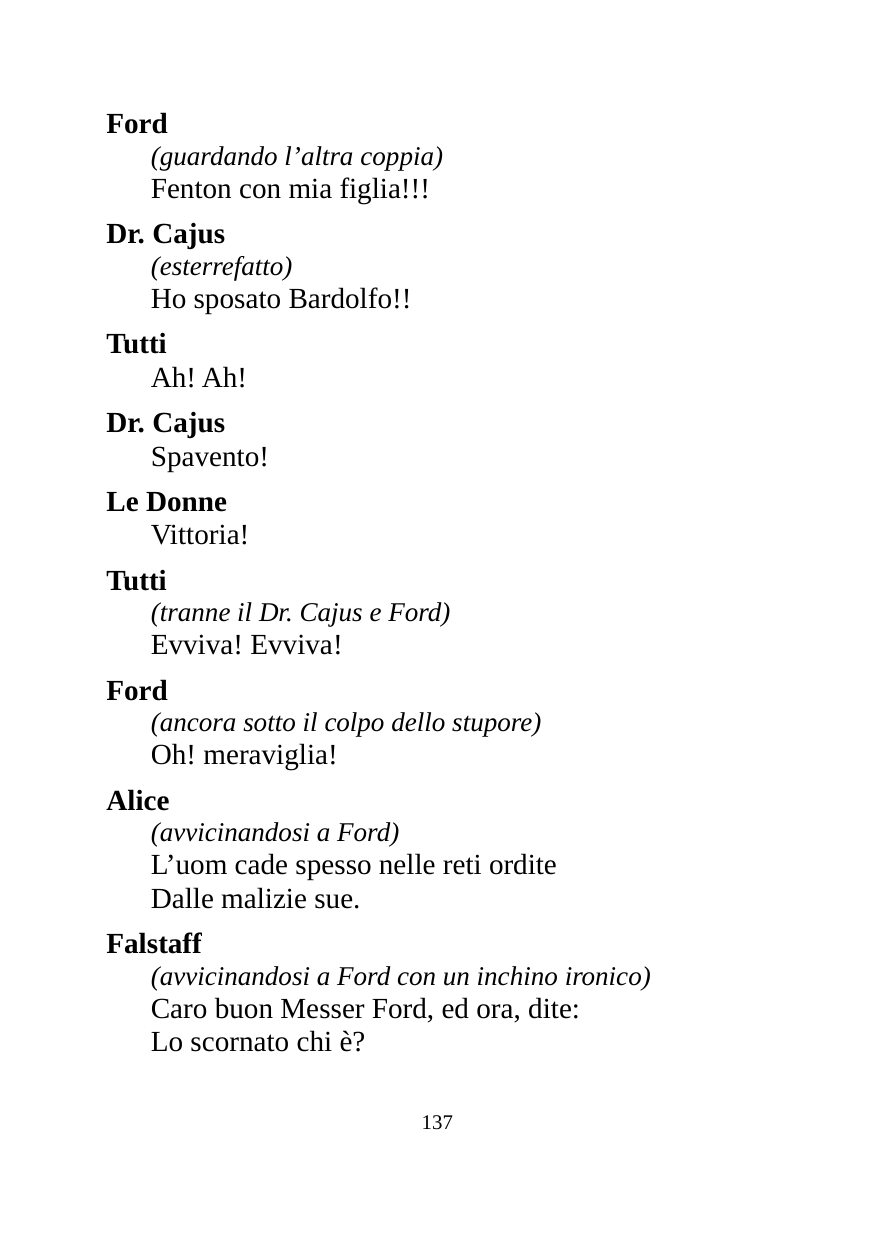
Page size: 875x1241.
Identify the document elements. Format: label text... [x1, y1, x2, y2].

text Dr. Cajus [106, 216, 768, 250]
text (avvicinandosi a Ford con un inchino ironico) Caro buon Messer Ford, ed ora, dite: Lo scornato chi è? [151, 960, 768, 1058]
text Vittoria! [151, 517, 768, 551]
text Tutti [106, 326, 768, 360]
text Spavento! [151, 439, 768, 472]
text (ancora sotto il colpo dello stupore) Oh! meraviglia! [151, 706, 768, 771]
text Falstaff [106, 926, 768, 960]
text (guardando l’altra coppia) Fenton con mia figlia!!! [151, 140, 768, 204]
text Alice [106, 783, 768, 816]
text Ford [106, 673, 768, 706]
text Ford [106, 106, 768, 140]
text Tutti [106, 563, 768, 596]
text (avvicinandosi a Ford) L’uom cade spesso nelle reti ordite Dalle malizie sue. [151, 816, 768, 914]
text Dr. Cajus [106, 405, 768, 439]
text (esterrefatto) Ho sposato Bardolfo!! [151, 250, 768, 314]
text Le Donne [106, 484, 768, 517]
text Ah! Ah! [151, 360, 768, 393]
text (tranne il Dr. Cajus e Ford) Evviva! Evviva! [151, 596, 768, 661]
